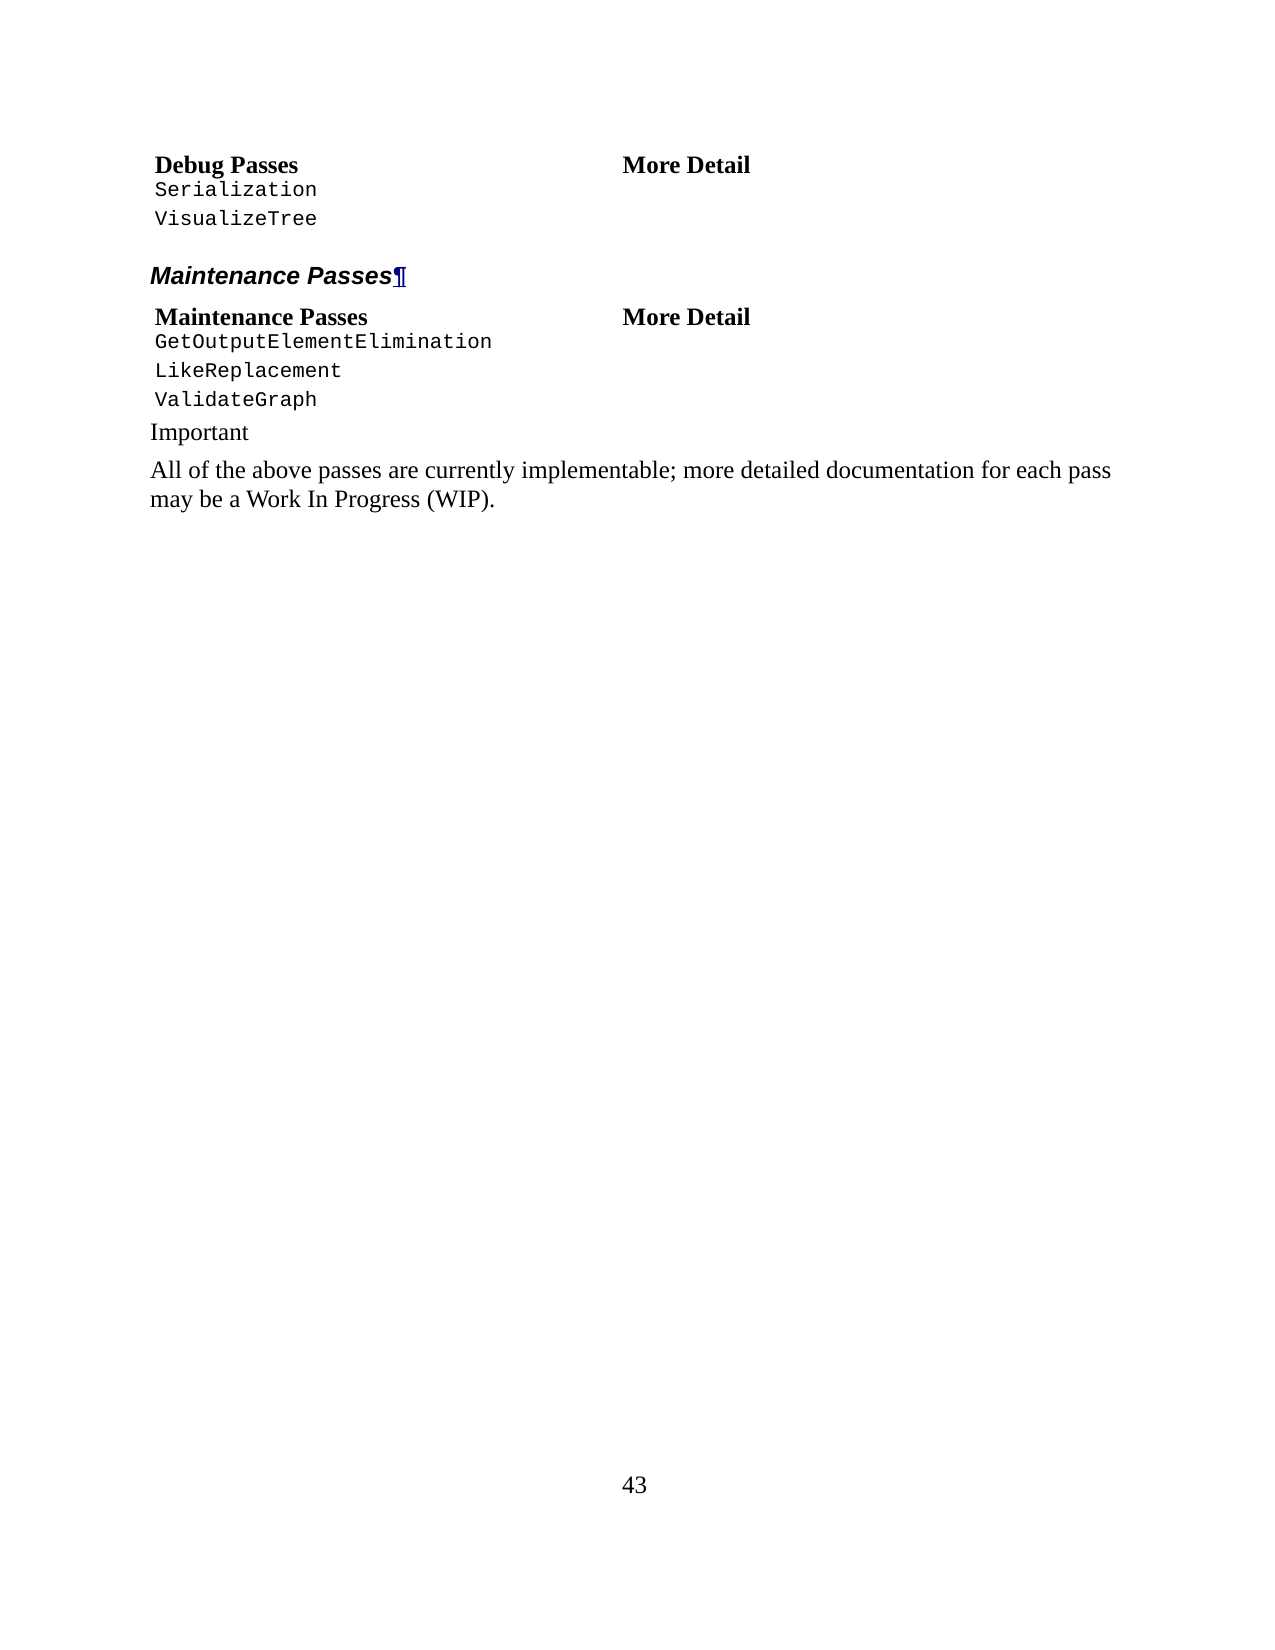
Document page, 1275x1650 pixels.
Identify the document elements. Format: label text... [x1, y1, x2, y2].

text All of the above passes are currently implementable; more detailed documentation for each pass may be a Work In Progress (WIP). [150, 455, 1125, 512]
table_header Debug Passes [150, 150, 618, 179]
table_cell [618, 179, 1125, 207]
table_cell ValidateGraph [150, 389, 618, 417]
table_cell [618, 360, 1125, 388]
subtitle Maintenance Passes¶ [150, 261, 1125, 290]
table_header More Detail [618, 150, 1125, 179]
table_header Maintenance Passes [150, 302, 618, 331]
table_cell LikeReplacement [150, 360, 618, 388]
table_cell VisualizeTree [150, 208, 618, 236]
table_header More Detail [618, 302, 1125, 331]
table_cell [618, 389, 1125, 417]
text Important [150, 417, 1125, 446]
table_cell [618, 331, 1125, 360]
table_cell [618, 208, 1125, 236]
table_cell Serialization [150, 179, 618, 207]
table_cell GetOutputElementElimination [150, 331, 618, 360]
